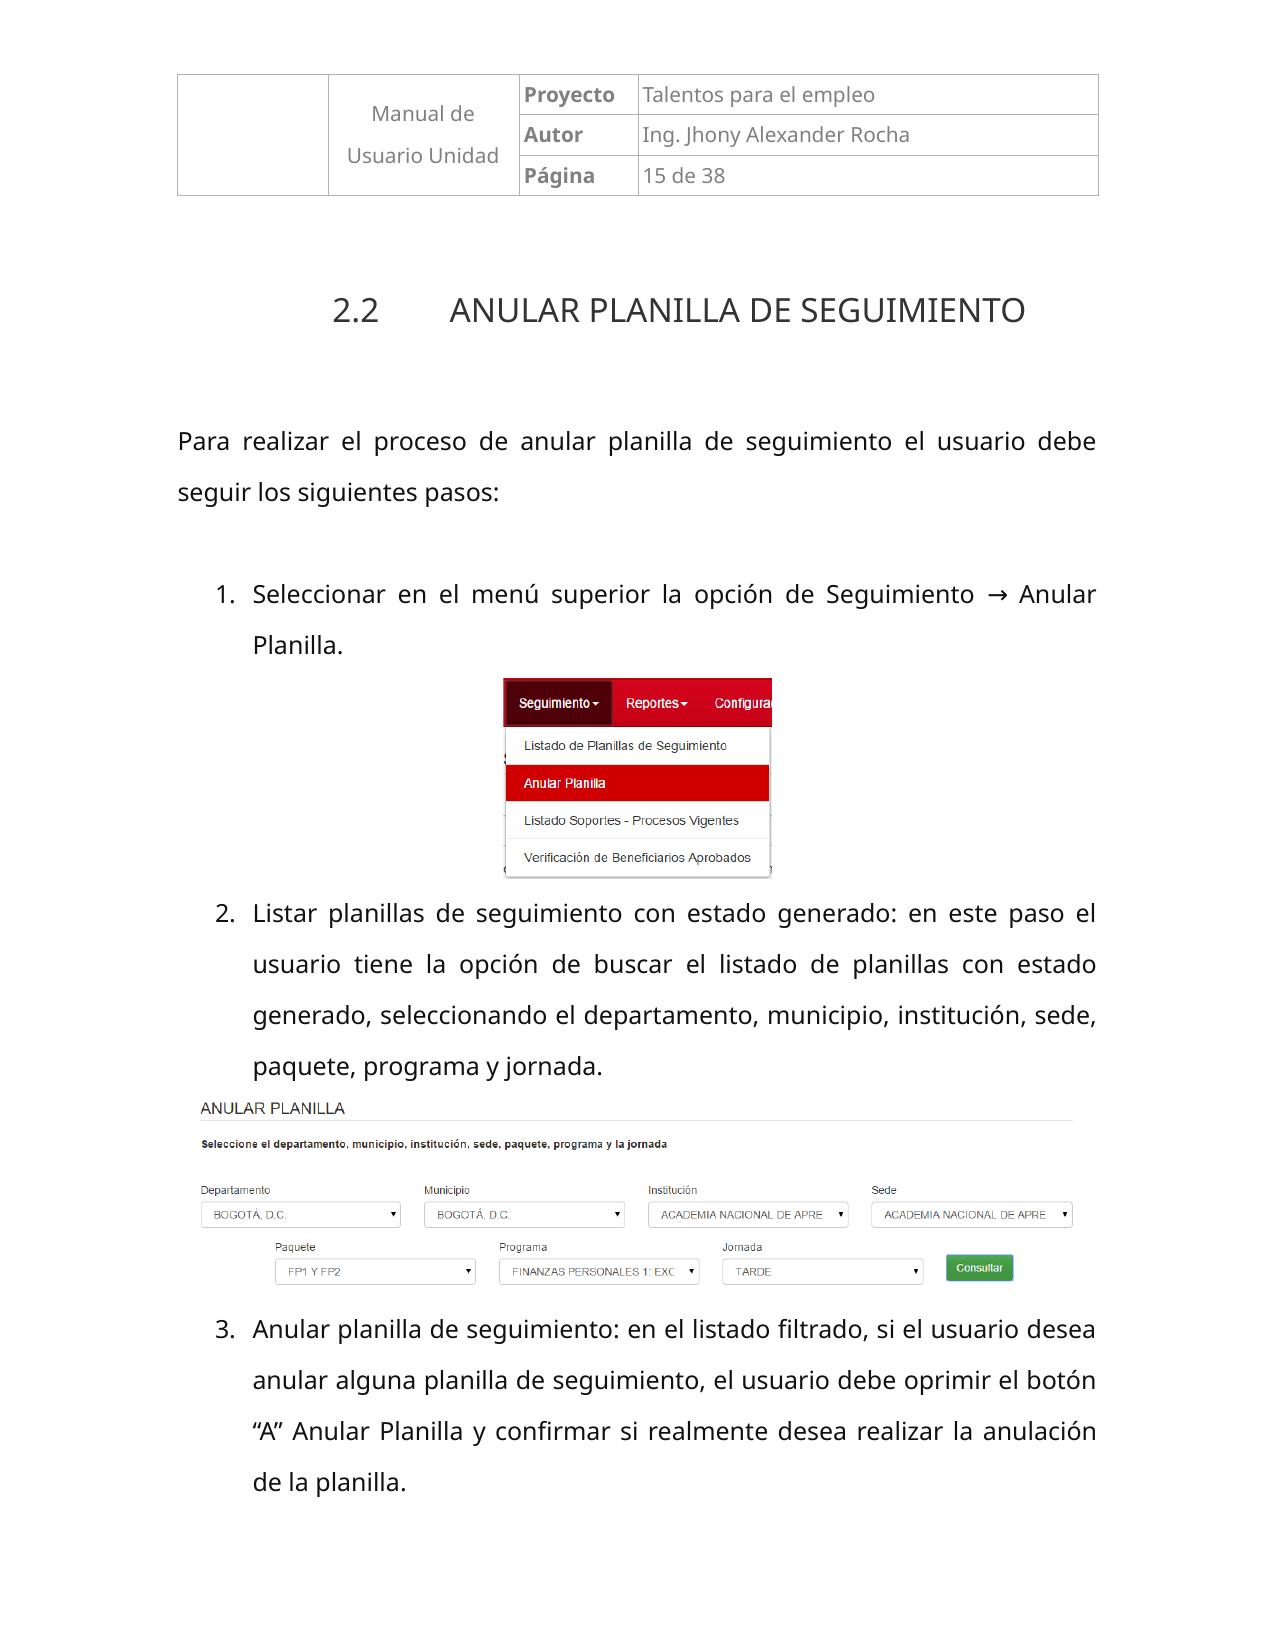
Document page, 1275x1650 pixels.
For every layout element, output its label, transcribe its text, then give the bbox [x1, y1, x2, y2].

text Para realizar el proceso de anular planilla de seguimiento el usuario debe seguir los siguientes pasos: [177, 423, 1098, 508]
subtitle Anular planilla de seguimiento [252, 287, 1098, 332]
list Listar planillas de seguimiento con estado generado: en este paso el usuario tiene la opción de buscar el listado de planillas con estado generado, seleccionando el departamento, municipio, institución, sede, paquete, programa y jornada. [215, 678, 1098, 1083]
list Anular planilla de seguimiento: en el listado filtrado, si el usuario desea anular alguna planilla de seguimiento, el usuario debe oprimir el botón “A” Anular Planilla y confirmar si realmente desea realizar la anulación de la planilla. [215, 1100, 1098, 1498]
picture [196, 1099, 1079, 1295]
list Seleccionar en el menú superior la opción de Seguimiento → Anular Planilla. [215, 576, 1098, 661]
picture [503, 678, 772, 879]
